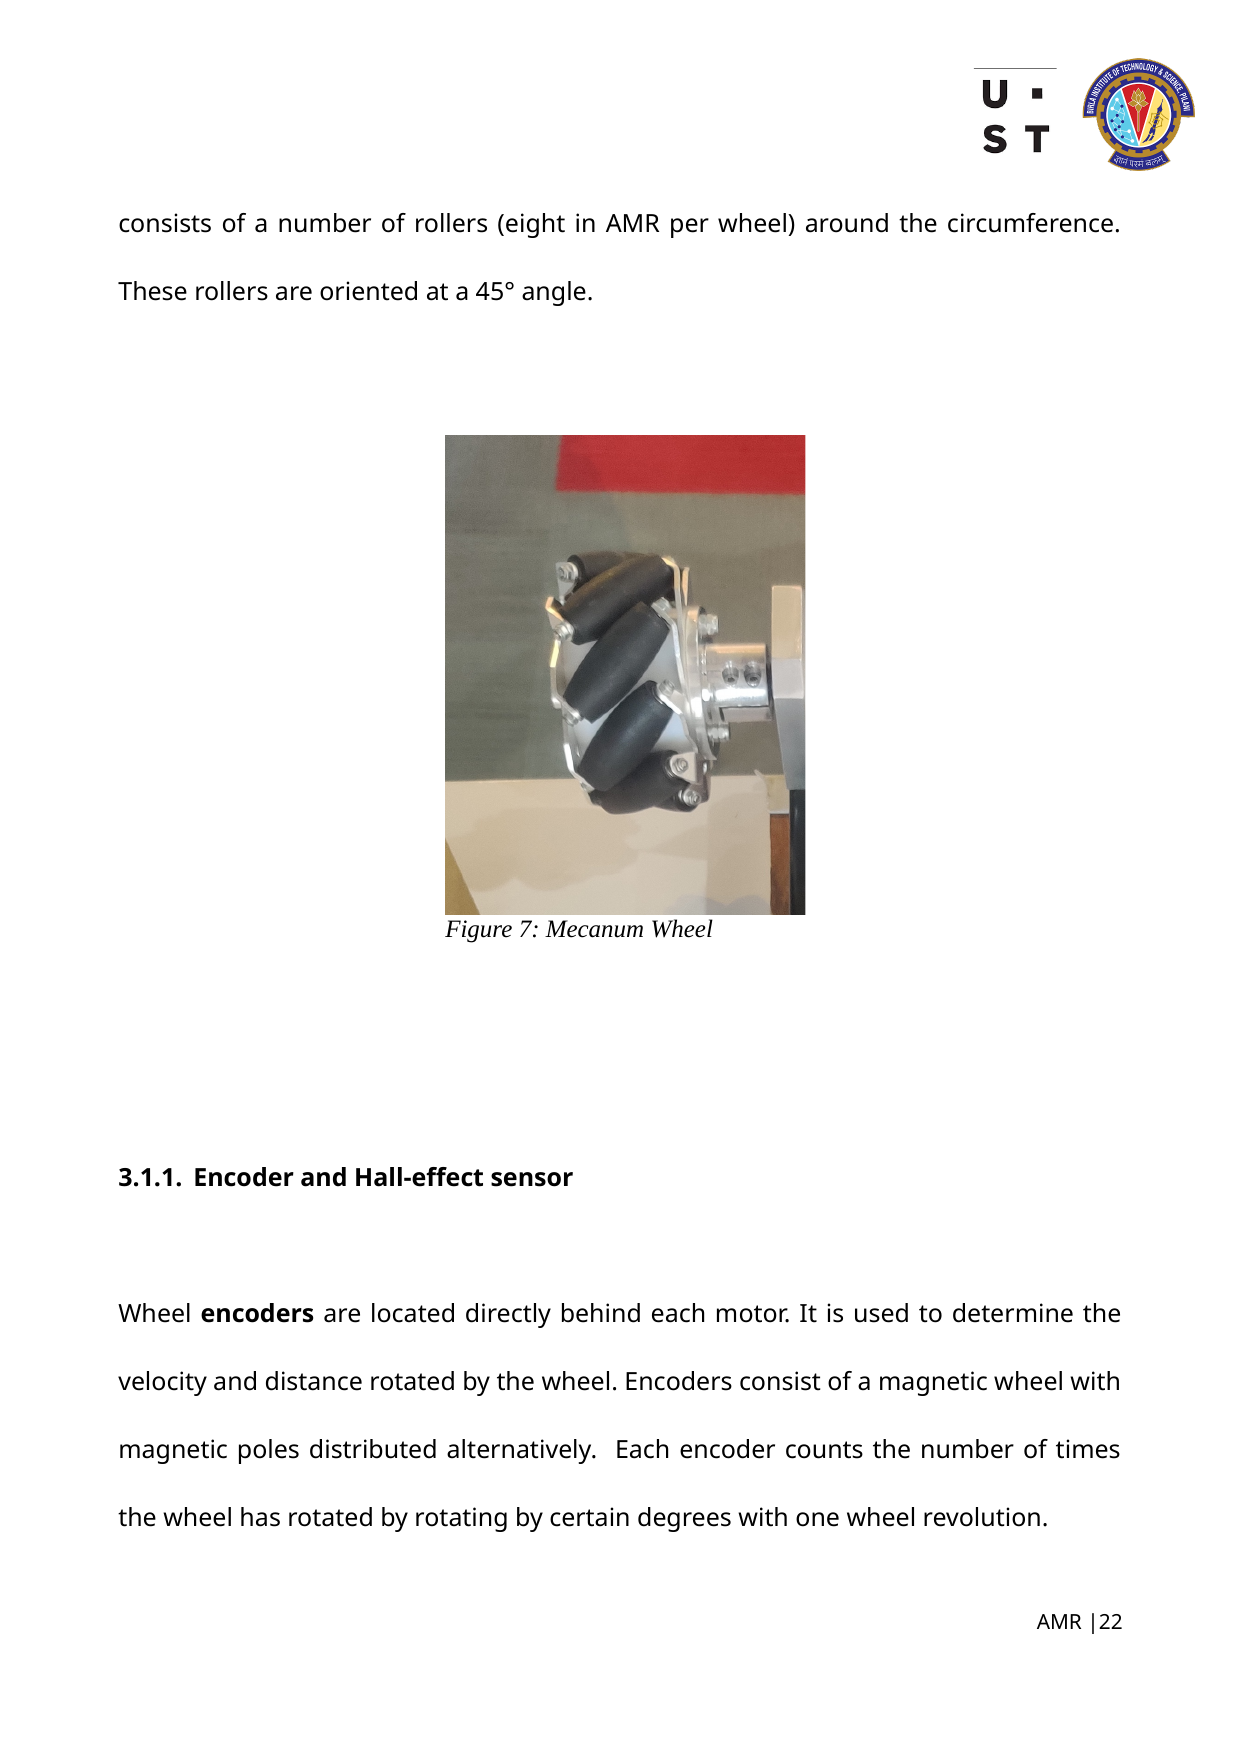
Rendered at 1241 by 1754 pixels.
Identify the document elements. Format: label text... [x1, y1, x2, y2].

text Wheel encoders are located directly behind each motor. It is used to determine the velocity and distance rotated by the wheel. Encoders consist of a magnetic wheel with magnetic poles distributed alternatively. Each encoder counts the number of times the wheel has rotated by rotating by certain degrees with one wheel revolution. [118, 1296, 1122, 1534]
picture [445, 435, 806, 915]
text 3.1.1. Encoder and Hall-effect sensor [118, 1159, 1122, 1193]
text Figure 7: Mecanum Wheel [445, 915, 805, 943]
text consists of a number of rollers (eight in AMR per wheel) around the circumference. These rollers are oriented at a 45° angle. [118, 206, 1122, 308]
picture [1082, 58, 1195, 171]
picture [973, 68, 1057, 161]
